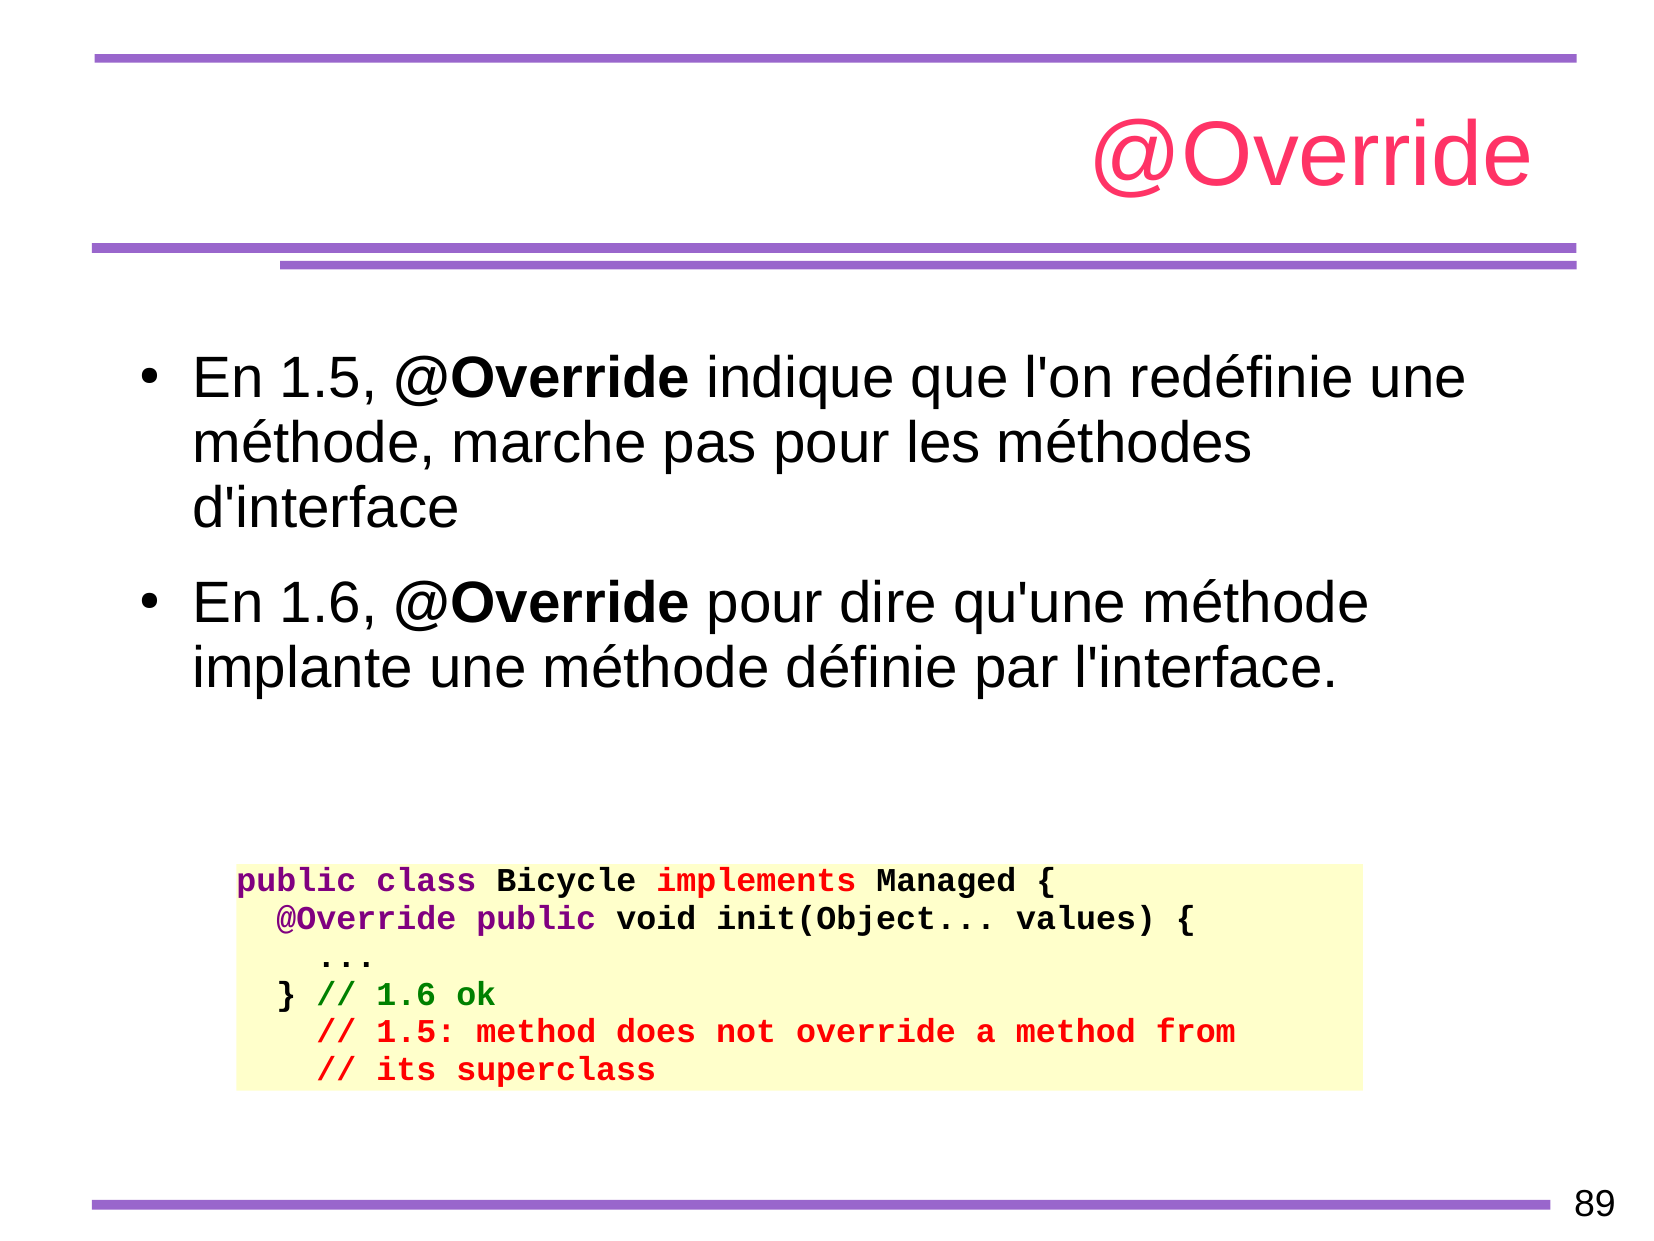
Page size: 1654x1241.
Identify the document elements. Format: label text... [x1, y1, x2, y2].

text_box public class Bicycle implements Managed { @Override public void init(Object... values) { ... } // 1.6 ok // 1.5: method does not override a method from // its superclass [236, 864, 1363, 1091]
title @Override [121, 49, 1534, 257]
list En 1.5, @Override indique que l'on redéfinie une méthode, marche pas pour les méthodes d'interface En 1.6, @Override pour dire qu'une méthode implante une méthode définie par l'interface. [121, 344, 1534, 818]
